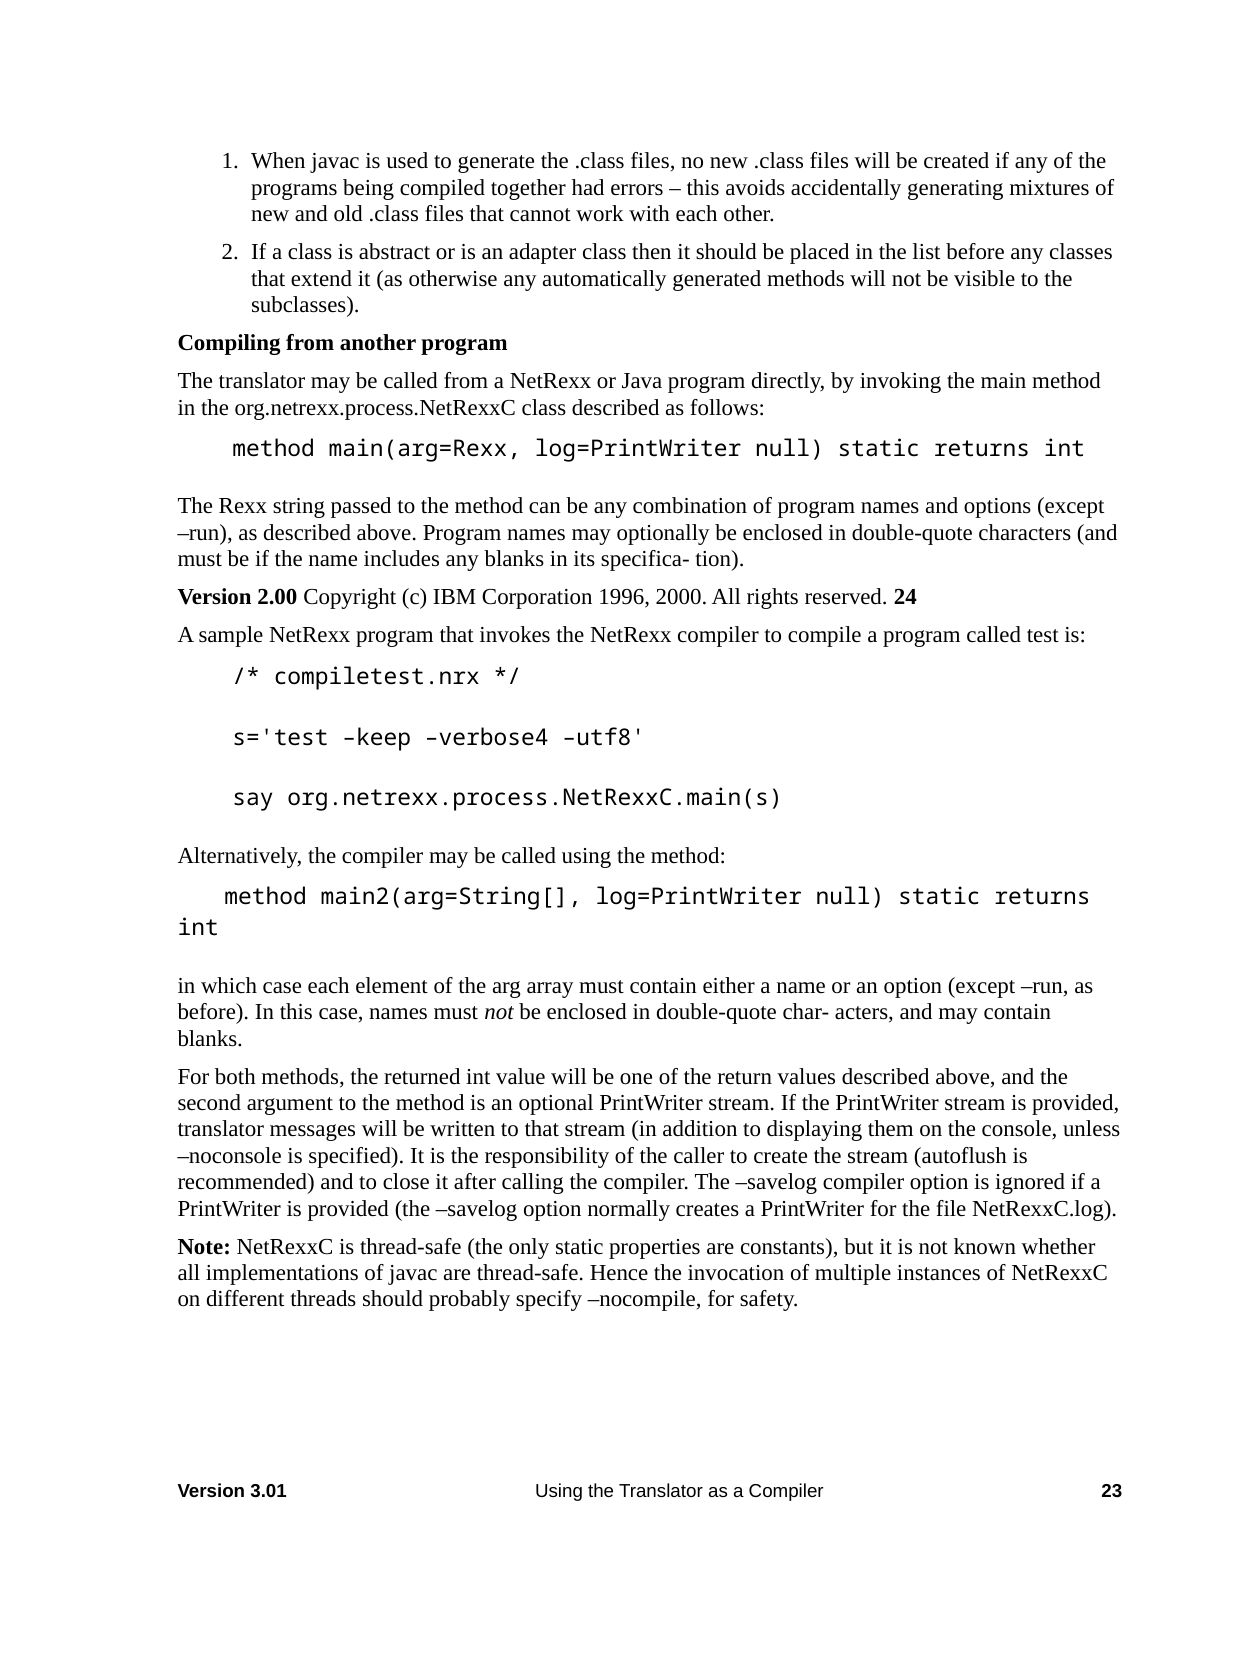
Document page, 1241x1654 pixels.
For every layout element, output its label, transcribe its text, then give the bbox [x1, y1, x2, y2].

text For both methods, the returned int value will be one of the return values described above, and the second argument to the method is an optional PrintWriter stream. If the PrintWriter stream is provided, translator messages will be written to that stream (in addition to displaying them on the console, unless –noconsole is specified). It is the responsibility of the caller to create the stream (autoflush is recommended) and to close it after calling the compiler. The –savelog compiler option is ignored if a PrintWriter is provided (the –savelog option normally creates a PrintWriter for the file NetRexxC.log). [177, 1063, 1122, 1221]
text The translator may be called from a NetRexx or Java program directly, by invoking the main method in the org.netrexx.process.NetRexxC class described as follows: [177, 367, 1122, 420]
text say org.netrexx.process.NetRexxC.main(s) [177, 781, 1122, 812]
text Alternatively, the compiler may be called using the method: [177, 842, 1122, 868]
text /* compiletest.nrx */ [177, 660, 1122, 691]
text s='test –keep –verbose4 –utf8' [177, 720, 1122, 752]
text Note: NetRexxC is thread-safe (the only static properties are constants), but it is not known whether all implementations of javac are thread-safe. Hence the invocation of multiple instances of NetRexxC on different threads should probably specify –nocompile, for safety. [177, 1233, 1122, 1312]
list When javac is used to generate the .class files, no new .class files will be created if any of the programs being compiled together had errors – this avoids accidentally generating mixtures of new and old .class files that cannot work with each other. [221, 148, 1122, 227]
text method main(arg=Rexx, log=PrintWriter null) static returns int [177, 432, 1122, 463]
text method main2(arg=String[], log=PrintWriter null) static returns int [177, 880, 1122, 942]
text in which case each element of the arg array must contain either a name or an option (except –run, as before). In this case, names must not be enclosed in double-quote char- acters, and may contain blanks. [177, 972, 1122, 1051]
text Version 2.00 Copyright (c) IBM Corporation 1996, 2000. All rights reserved. 24 [177, 583, 1122, 610]
text A sample NetRexx program that invokes the NetRexx compiler to compile a program called test is: [177, 622, 1122, 648]
text Compiling from another program [177, 329, 1122, 356]
text The Rexx string passed to the method can be any combination of program names and options (except –run), as described above. Program names may optionally be enclosed in double-quote characters (and must be if the name includes any blanks in its specifica- tion). [177, 493, 1122, 572]
list If a class is abstract or is an adapter class then it should be placed in the list before any classes that extend it (as otherwise any automatically generated methods will not be visible to the subclasses). [221, 238, 1122, 317]
